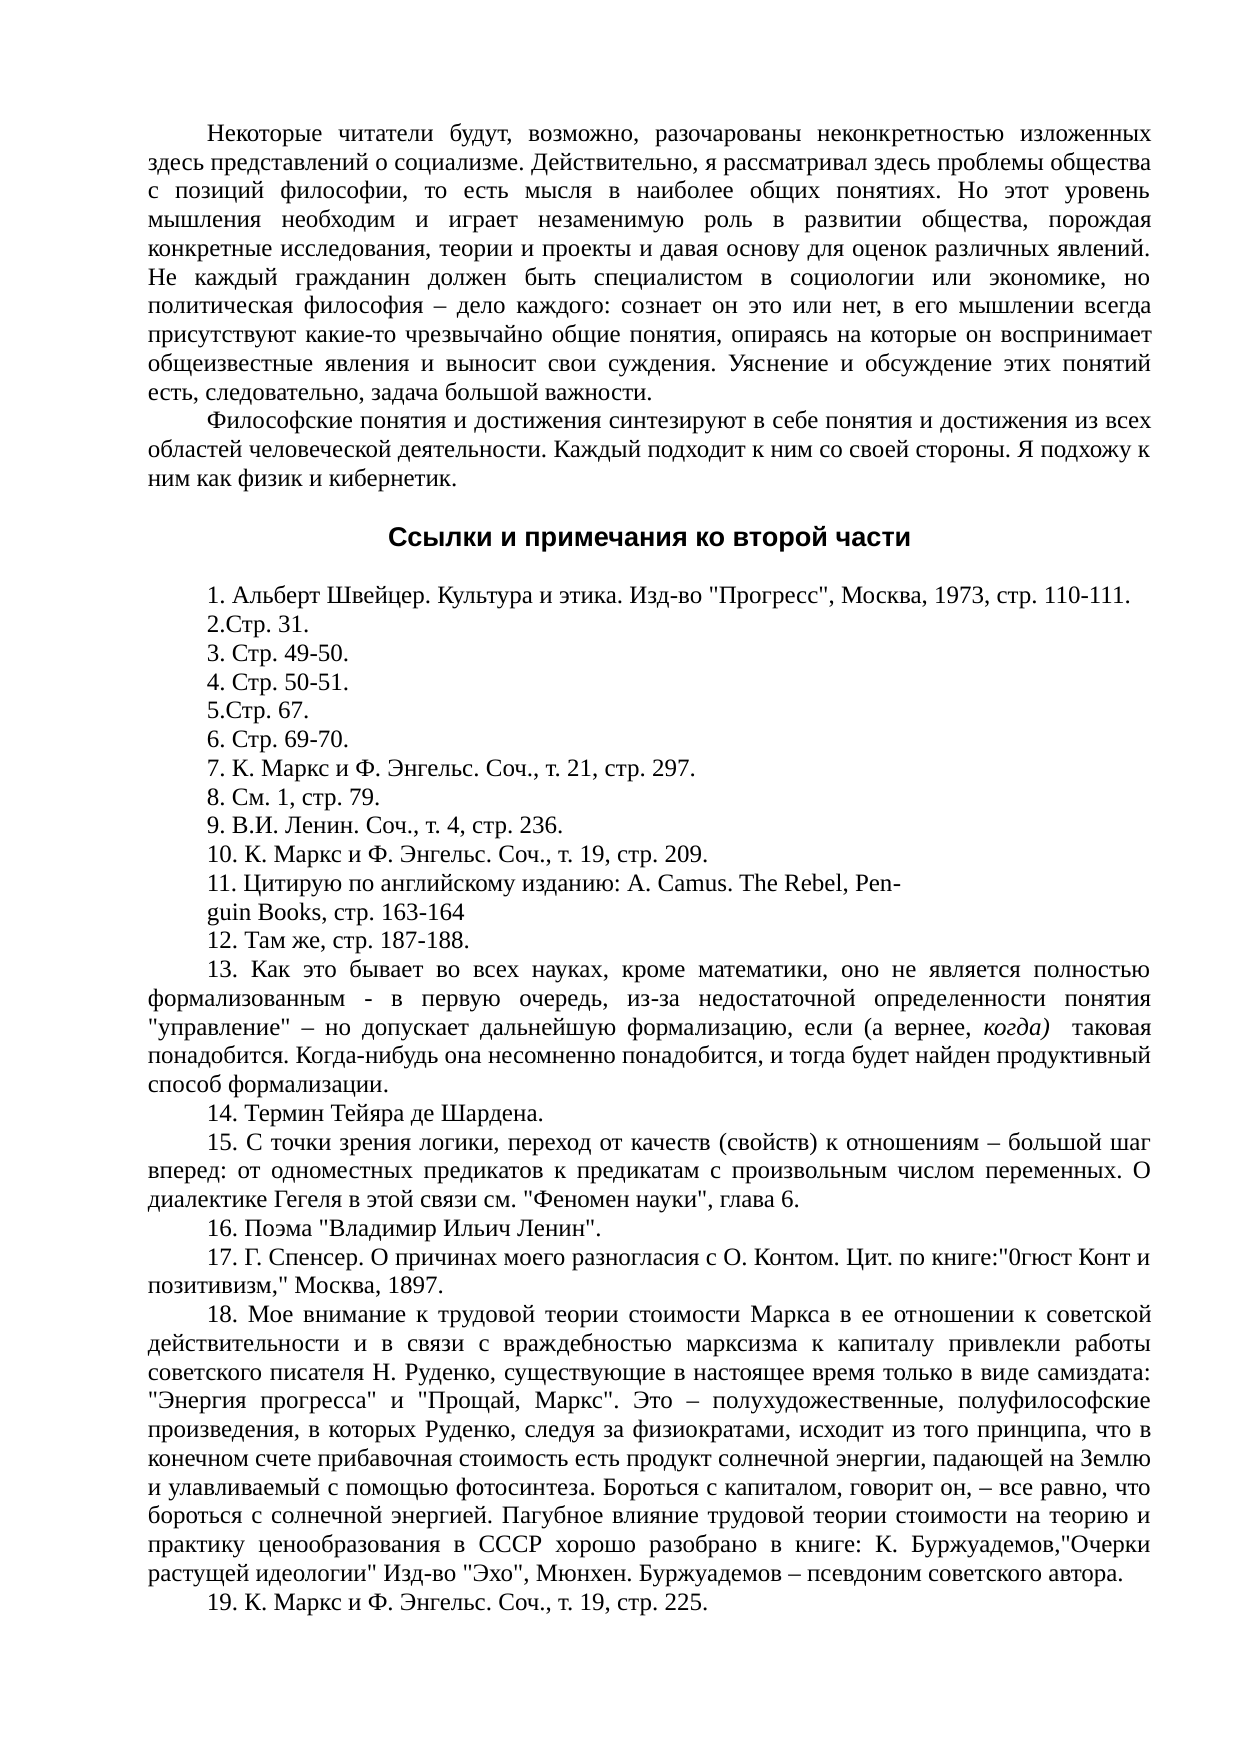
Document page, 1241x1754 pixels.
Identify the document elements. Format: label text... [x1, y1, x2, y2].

text 3. Стр. 49‑50. [148, 638, 1152, 667]
text Философские понятия и достижения синтезируют в себе поня­тия и достижения из всех областей человеческой деятельности. Каждый подходит к ним со своей стороны. Я подхожу к ним как физик и кибернетик. [148, 406, 1152, 492]
text 1. Альберт Швейцер. Культура и этика. Изд‑во "Прогресс", Москва, 1973, стр. 110‑111. [148, 581, 1152, 609]
text 6. Стр. 69‑70. [148, 724, 1152, 753]
text 15. С точки зрения логики, переход от качеств (свойств) к отношениям – большой шаг вперед: от одноместных предикатов к предикатам с произвольным числом переменных. О диалектике Гегеля в этой связи см. "Феномен науки", глава 6. [148, 1127, 1152, 1213]
text 14. Термин Тейяра де Шардена. [148, 1098, 1152, 1127]
text Некоторые читатели будут, возможно, разочарованы неконк­ретностью изложенных здесь представлений о социализме. Дейст­вительно, я рассматривал здесь проблемы общества с позиций философии, то есть мысля в наиболее общих понятиях. Но этот уровень мышления необходим и играет незаменимую роль в раз­витии общества, порождая конкретные исследования, теории и проекты и давая основу для оценок различных явлений. Не каж­дый гражданин должен быть специалистом в социологии или экономике, но политическая философия – дело каждого: со­знает он это или нет, в его мышлении всегда присутствуют какие‑то чрезвычайно общие понятия, опираясь на которые он воспри­нимает общеизвестные явления и выносит свои суждения. Уяс­нение и обсуждение этих понятий есть, следовательно, задача большой важности. [148, 118, 1152, 406]
text 12. Там же, стр. 187‑188. [148, 926, 1152, 954]
text 2.Стр. 31. [148, 609, 1152, 638]
text 18. Мое внимание к трудовой теории стоимости Маркса в ее от­ношении к советской действительности и в связи с враж­дебностью марксизма к капиталу привлекли работы советского писателя Н. Руденко, существующие в настоящее время только в виде самиздата: "Энергия прогресса" и "Прощай, Маркс". Это – полухудожественные, полуфилософские произведения, в которых Руденко, следуя за физио­кратами, исходит из того принципа, что в конечном счете прибавочная стоимость есть продукт солнечной энергии, падающей на Землю и улавливаемый с помощью фотосин­теза. Бороться с капиталом, говорит он, – все равно, что бороться с солнечной энергией. Пагубное влияние трудовой теории стоимости на теорию и практику ценообразования в СССР хорошо разобрано в книге: К. Буржуадемов,"Очерки растущей идеологии" Изд‑во "Эхо", Мюнхен. Буржуадемов – псевдоним советского автора. [148, 1299, 1152, 1587]
text 8. См. 1, стр. 79. [148, 782, 1152, 811]
text 16. Поэма "Владимир Ильич Ленин". [148, 1213, 1152, 1242]
text 5.Стр. 67. [148, 696, 1152, 724]
text 7. К. Маркс и Ф. Энгельс. Соч., т. 21, стр. 297. [148, 753, 1152, 782]
text 9. В.И. Ленин. Соч., т. 4, стр. 236. [148, 811, 1152, 839]
text 13. Как это бывает во всех науках, кроме математики, оно не является полностью формализованным ‑ в первую очередь, из‑за недостаточной определенности понятия "управление" – но допускает дальнейшую формализацию, если (а вернее, когда) таковая понадобится. Когда‑нибудь она несомнен­но понадобится, и тогда будет найден продуктивный способ формализации. [148, 954, 1152, 1098]
text 17. Г. Спенсер. О причинах моего разногласия с О. Контом. Цит. по книге:"0гюст Конт и позитивизм," Москва, 1897. [148, 1242, 1152, 1299]
text 4. Стр. 50‑51. [148, 667, 1152, 696]
text guin Books, стр. 163‑164 [148, 897, 1152, 926]
text 10. К. Маркс и Ф. Энгельс. Соч., т. 19, стр. 209. [148, 839, 1152, 868]
text 19. К. Маркс и Ф. Энгельс. Соч., т. 19, стр. 225. [148, 1587, 1152, 1616]
text 11. Цитирую по английскому изданию: A. Camus. The Rebel, Pen‑ [148, 868, 1152, 897]
subtitle Ссылки и примечания ко второй части [148, 521, 1152, 552]
